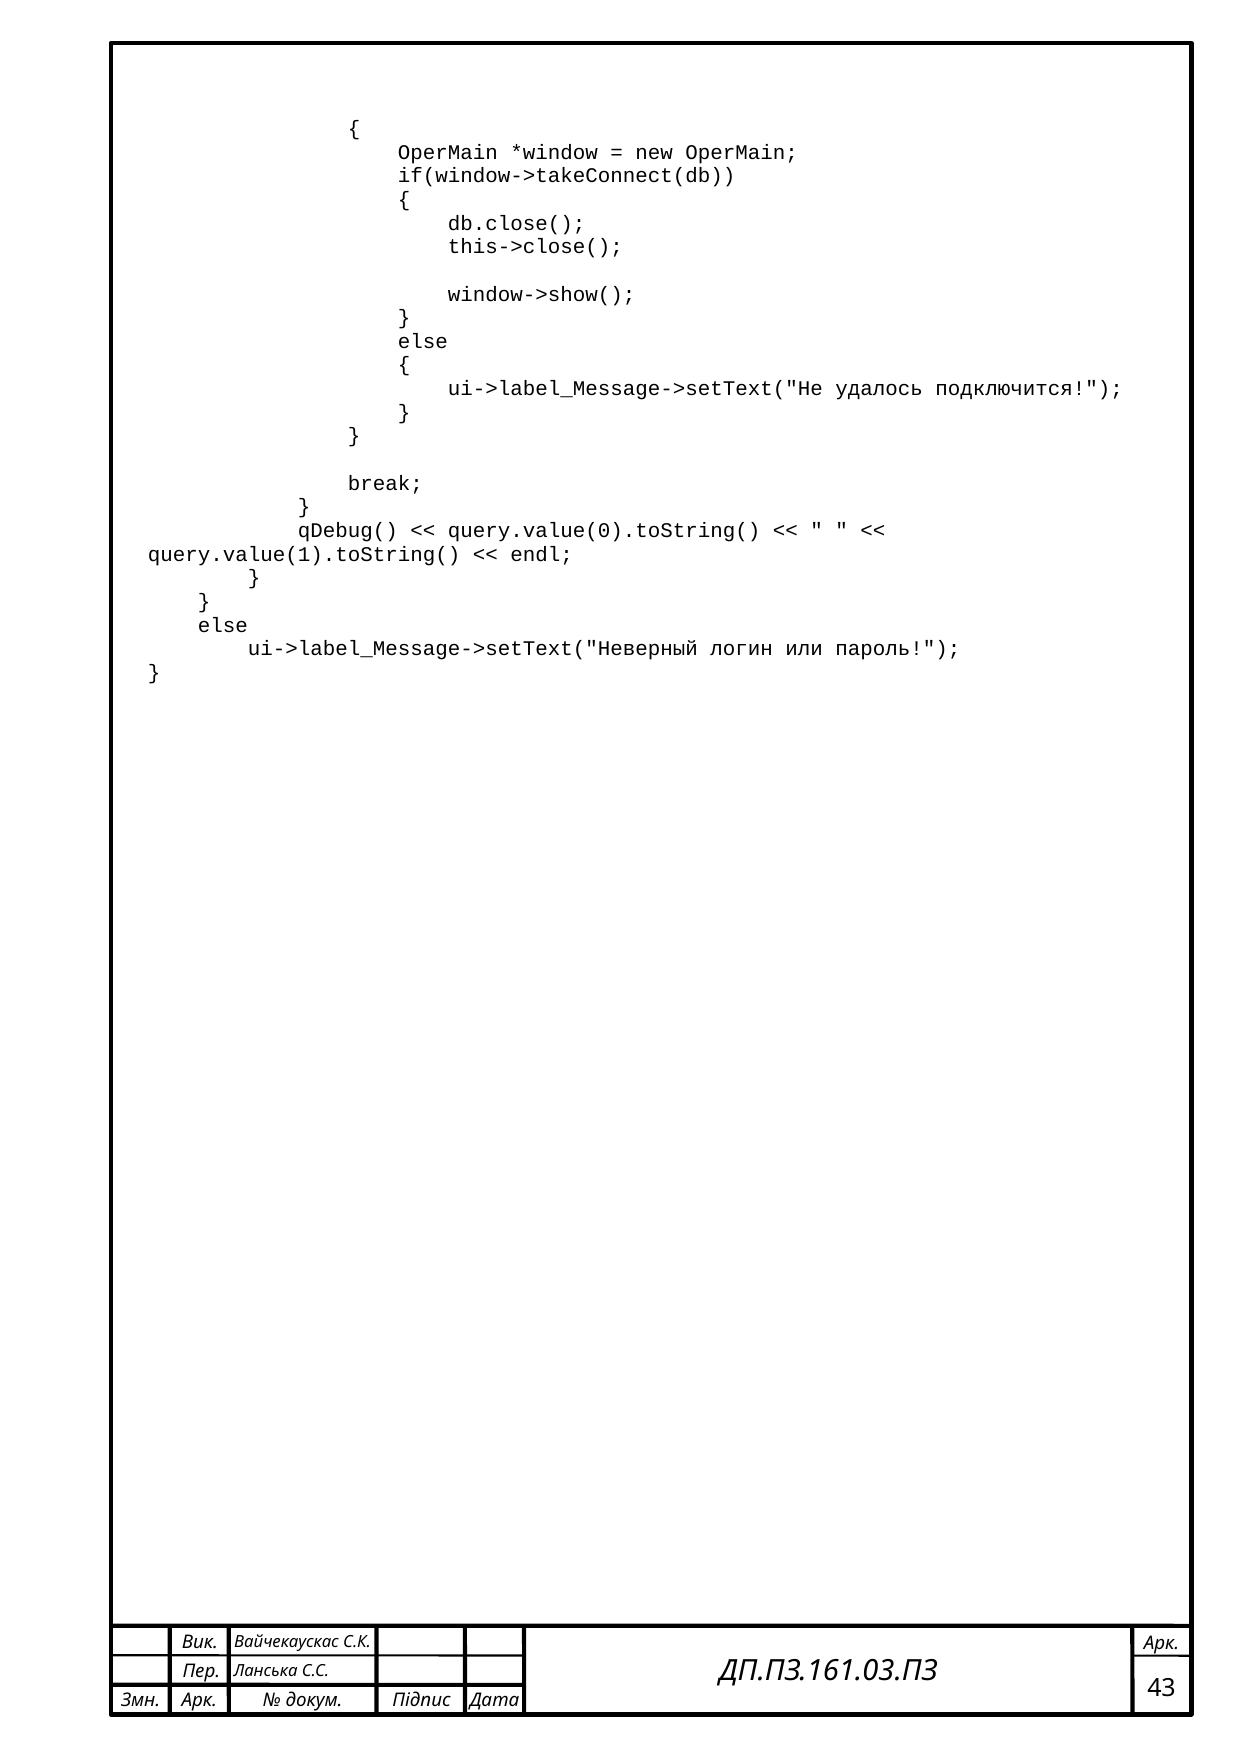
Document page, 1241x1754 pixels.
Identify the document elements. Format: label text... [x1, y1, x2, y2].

text break; [148, 473, 1152, 496]
text } [148, 307, 1152, 331]
text } [148, 662, 1152, 686]
text } [148, 567, 1152, 591]
text ui->label_Message->setText("Неверный логин или пароль!"); [148, 638, 1152, 662]
text ui->label_Message->setText("Не удалось подключится!"); [148, 378, 1152, 402]
text this->close(); [148, 236, 1152, 260]
text } [148, 402, 1152, 425]
text { [148, 189, 1152, 213]
text db.close(); [148, 213, 1152, 236]
text } [148, 425, 1152, 449]
text OperMain *window = new OperMain; [148, 142, 1152, 165]
text { [148, 354, 1152, 378]
text else [148, 614, 1152, 638]
text else [148, 331, 1152, 354]
text window->show(); [148, 283, 1152, 307]
text if(window->takeConnect(db)) [148, 165, 1152, 189]
text } [148, 496, 1152, 520]
text { [148, 118, 1152, 142]
text } [148, 591, 1152, 614]
text qDebug() << query.value(0).toString() << " " << query.value(1).toString() << endl; [148, 520, 1152, 567]
